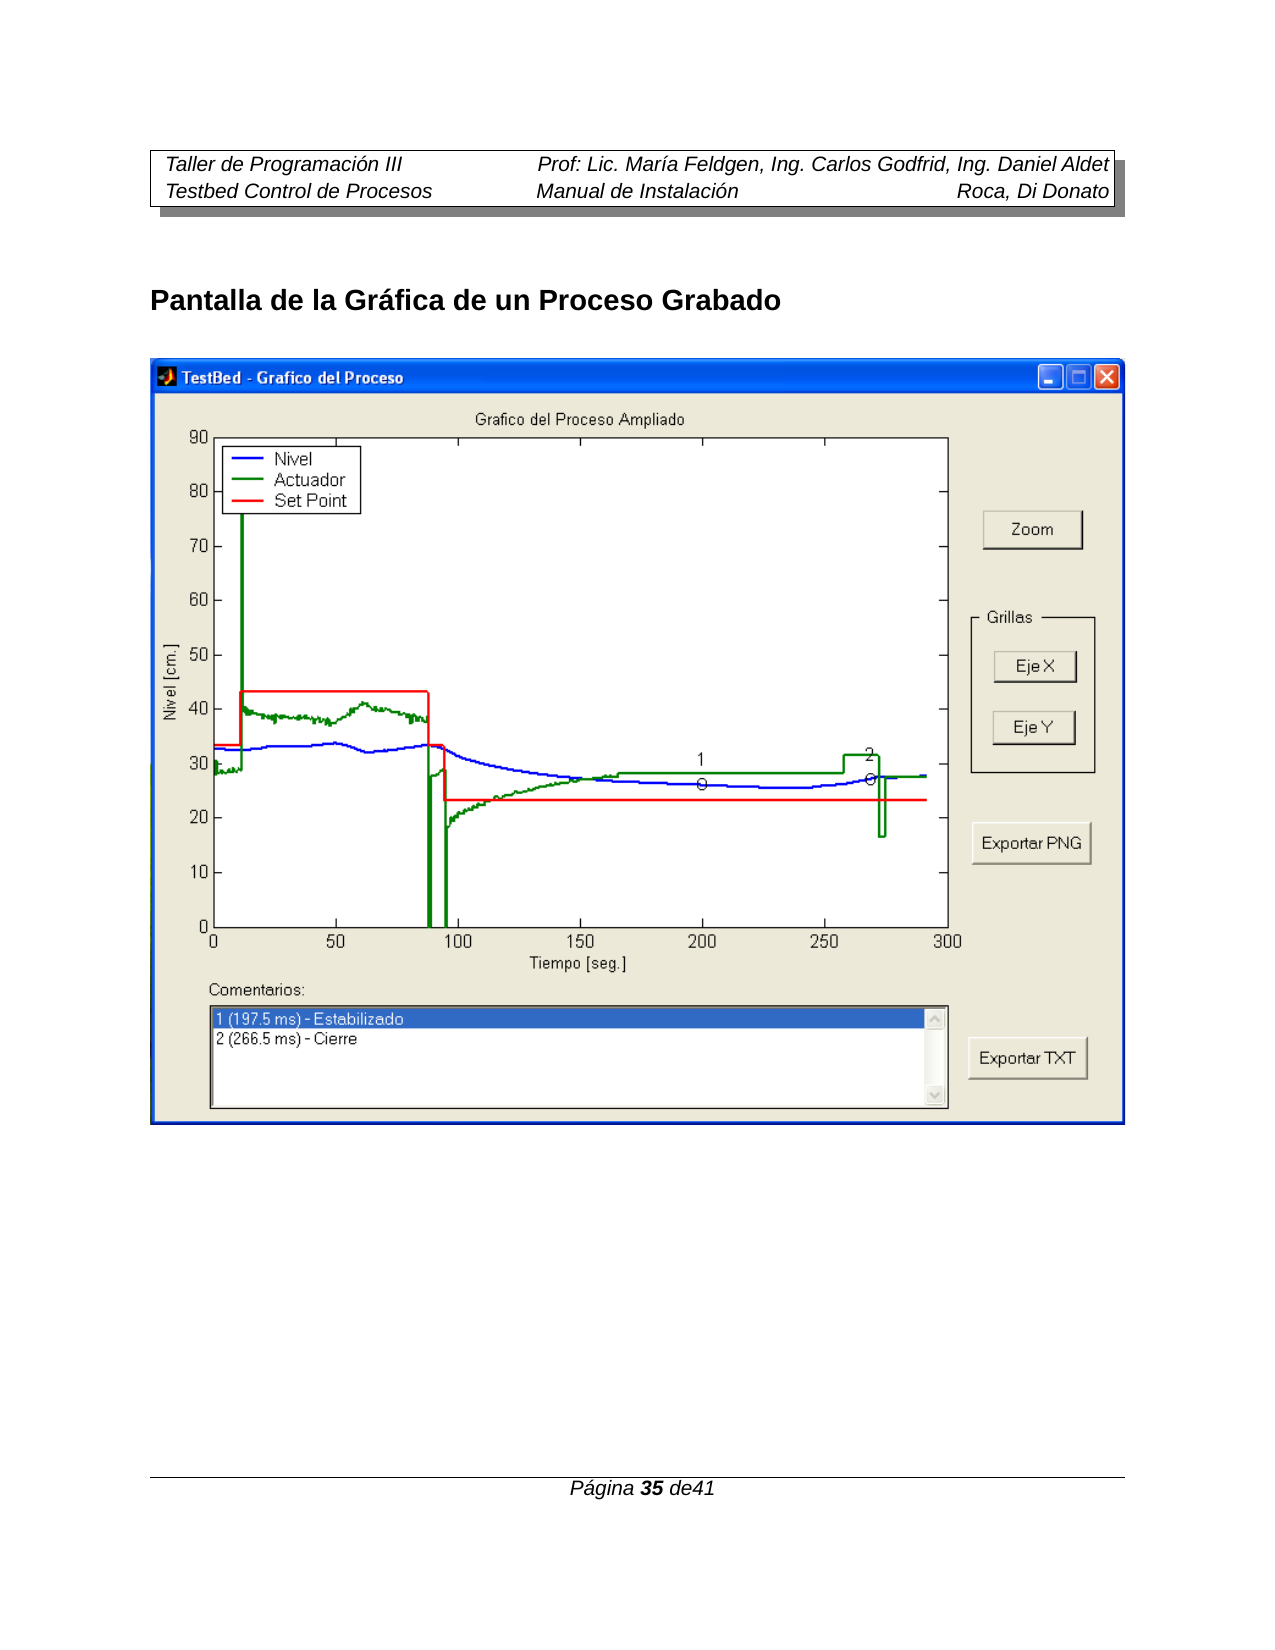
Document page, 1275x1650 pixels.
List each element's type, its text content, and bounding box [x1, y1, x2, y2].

picture [150, 358, 1125, 1125]
subtitle Pantalla de la Gráfica de un Proceso Grabado [150, 283, 1125, 316]
